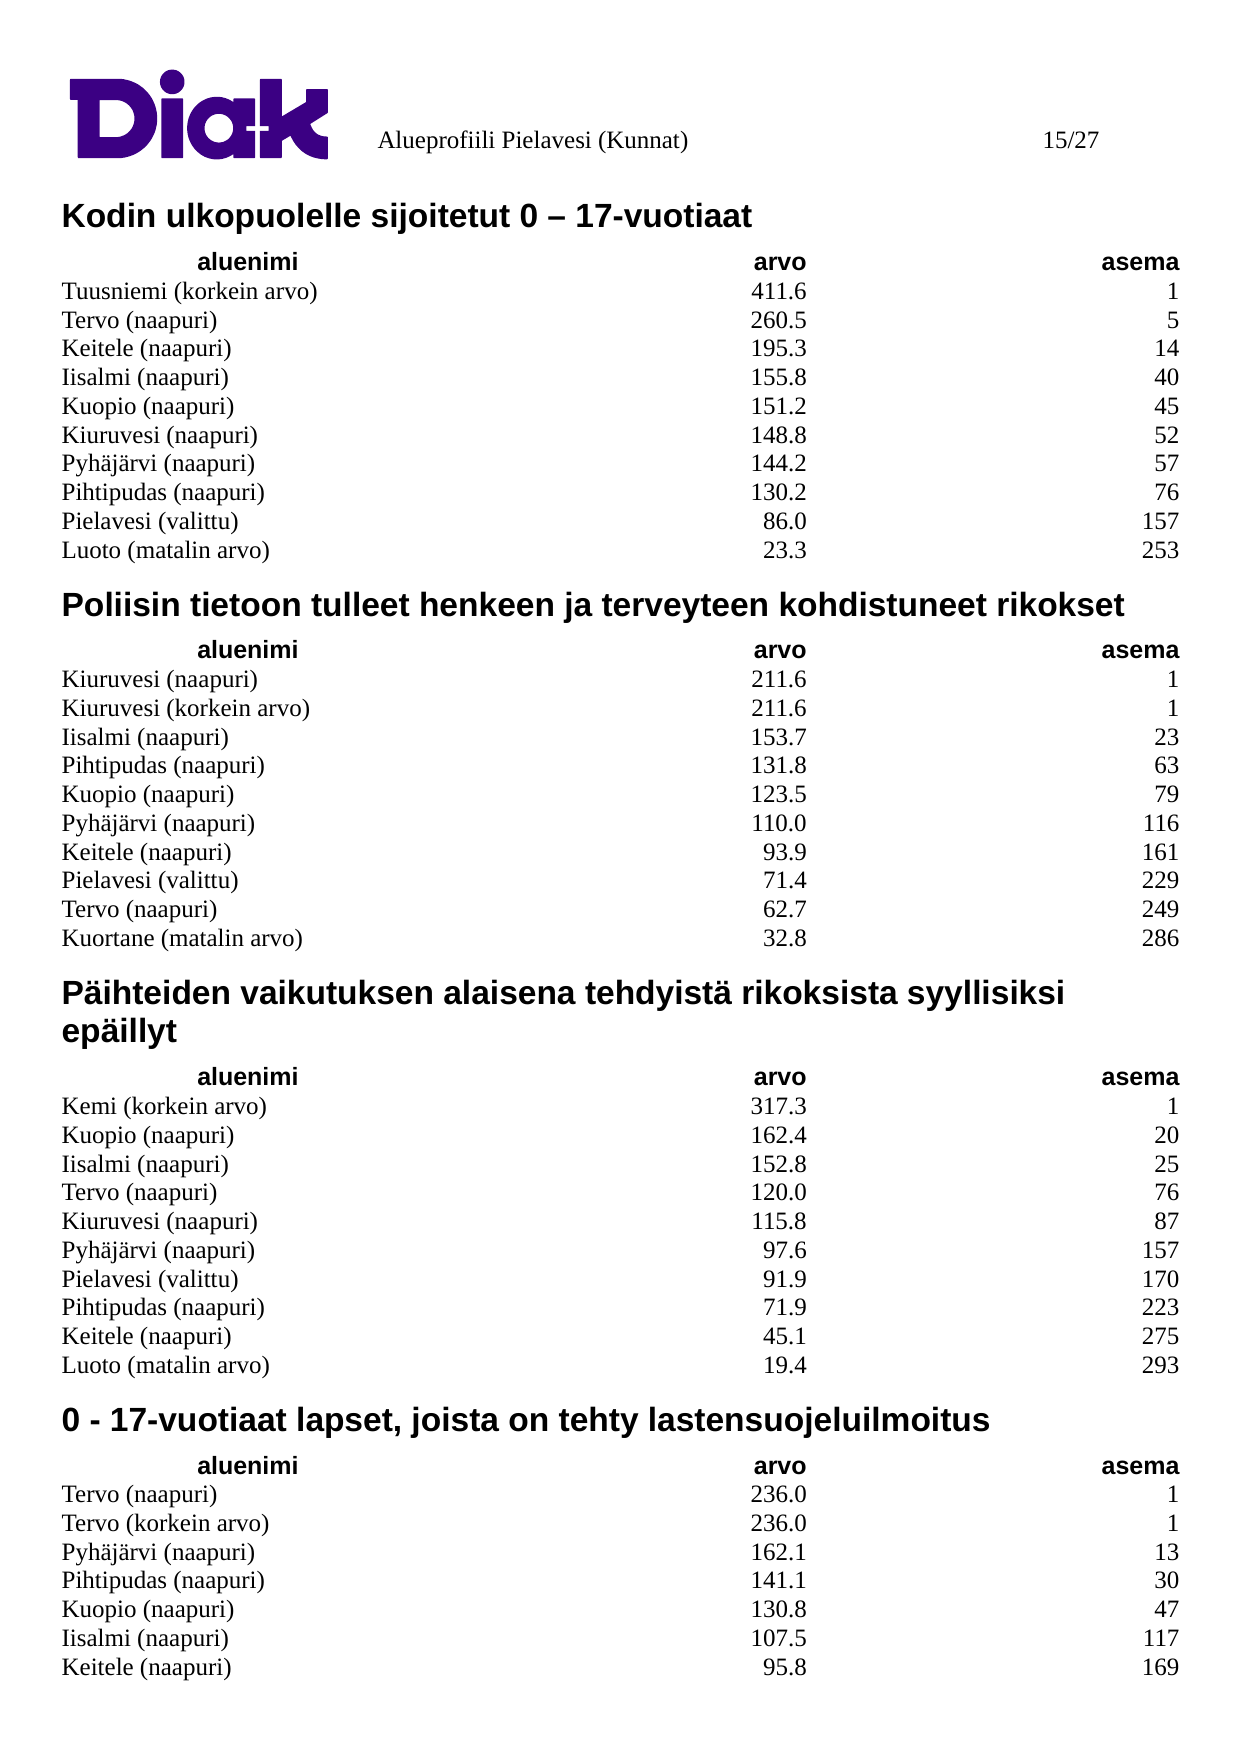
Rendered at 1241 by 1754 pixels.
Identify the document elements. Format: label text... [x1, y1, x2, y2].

table_cell Iisalmi (naapuri) [61, 362, 434, 391]
table_cell 236.0 [434, 1508, 806, 1537]
table_cell 47 [806, 1594, 1179, 1623]
table_cell Iisalmi (naapuri) [61, 722, 434, 751]
table_header asema [806, 1451, 1179, 1479]
table_cell 79 [806, 779, 1179, 808]
table_cell 211.6 [434, 693, 806, 722]
table_header arvo [434, 1451, 806, 1479]
table_cell 141.1 [434, 1566, 806, 1594]
table_cell Kemi (korkein arvo) [61, 1091, 434, 1120]
table_cell Kuopio (naapuri) [61, 779, 434, 808]
table_cell 236.0 [434, 1479, 806, 1508]
table_cell 130.2 [434, 477, 806, 506]
table_cell Tervo (naapuri) [61, 305, 434, 333]
table_cell 45 [806, 391, 1179, 420]
table_cell Tervo (naapuri) [61, 1178, 434, 1206]
table_cell 20 [806, 1120, 1179, 1149]
table_cell Pihtipudas (naapuri) [61, 751, 434, 779]
table_cell 91.9 [434, 1264, 806, 1292]
table_cell 157 [806, 506, 1179, 535]
table_cell 23.3 [434, 535, 806, 563]
table_cell Iisalmi (naapuri) [61, 1149, 434, 1177]
table_cell Tervo (korkein arvo) [61, 1508, 434, 1537]
table_header asema [806, 1063, 1179, 1091]
table_cell 97.6 [434, 1235, 806, 1264]
table_cell 286 [806, 923, 1179, 952]
table_cell 1 [806, 1091, 1179, 1120]
table_cell Tuusniemi (korkein arvo) [61, 276, 434, 305]
table_cell 169 [806, 1652, 1179, 1681]
table_cell 162.1 [434, 1537, 806, 1566]
table_cell Keitele (naapuri) [61, 1652, 434, 1681]
table_header arvo [434, 636, 806, 664]
subtitle Päihteiden vaikutuksen alaisena tehdyistä rikoksista syyllisiksi epäillyt [61, 973, 1179, 1050]
table_cell 253 [806, 535, 1179, 563]
table_cell Kuopio (naapuri) [61, 1594, 434, 1623]
table_cell 93.9 [434, 837, 806, 866]
table_cell Luoto (matalin arvo) [61, 535, 434, 563]
table_cell Tervo (naapuri) [61, 894, 434, 923]
subtitle 0 - 17-vuotiaat lapset, joista on tehty lastensuojeluilmoitus [61, 1399, 1179, 1438]
table_cell 411.6 [434, 276, 806, 305]
table_cell Pihtipudas (naapuri) [61, 477, 434, 506]
table_header arvo [434, 247, 806, 276]
table_cell 170 [806, 1264, 1179, 1292]
table_cell 1 [806, 664, 1179, 693]
table_cell Pyhäjärvi (naapuri) [61, 808, 434, 837]
table_cell 32.8 [434, 923, 806, 952]
table_cell 19.4 [434, 1350, 806, 1379]
table_cell 71.9 [434, 1293, 806, 1321]
table_cell Pyhäjärvi (naapuri) [61, 1537, 434, 1566]
table_cell Keitele (naapuri) [61, 334, 434, 362]
table_cell 130.8 [434, 1594, 806, 1623]
table_cell 195.3 [434, 334, 806, 362]
table_cell 1 [806, 693, 1179, 722]
table_cell 123.5 [434, 779, 806, 808]
table_header aluenimi [61, 1063, 434, 1091]
table_cell 144.2 [434, 449, 806, 477]
table_cell 211.6 [434, 664, 806, 693]
table_cell 317.3 [434, 1091, 806, 1120]
table_cell 293 [806, 1350, 1179, 1379]
table_cell Kiuruvesi (naapuri) [61, 420, 434, 448]
table_cell 86.0 [434, 506, 806, 535]
table_cell 30 [806, 1566, 1179, 1594]
table_cell Pihtipudas (naapuri) [61, 1293, 434, 1321]
table_header aluenimi [61, 247, 434, 276]
table_cell 76 [806, 477, 1179, 506]
subtitle Poliisin tietoon tulleet henkeen ja terveyteen kohdistuneet rikokset [61, 584, 1179, 623]
table_cell 148.8 [434, 420, 806, 448]
table_cell 117 [806, 1623, 1179, 1652]
table_cell 110.0 [434, 808, 806, 837]
table_cell Kuortane (matalin arvo) [61, 923, 434, 952]
table_cell 57 [806, 449, 1179, 477]
table_cell 62.7 [434, 894, 806, 923]
table_cell 115.8 [434, 1206, 806, 1235]
table_cell Kuopio (naapuri) [61, 391, 434, 420]
table_cell Pielavesi (valittu) [61, 866, 434, 894]
table_cell 153.7 [434, 722, 806, 751]
table_cell Pielavesi (valittu) [61, 1264, 434, 1292]
table_cell Kiuruvesi (korkein arvo) [61, 693, 434, 722]
table_cell Keitele (naapuri) [61, 1321, 434, 1350]
table_header aluenimi [61, 636, 434, 664]
table_cell 52 [806, 420, 1179, 448]
table_cell 151.2 [434, 391, 806, 420]
table_header arvo [434, 1063, 806, 1091]
table_cell 23 [806, 722, 1179, 751]
table_cell 40 [806, 362, 1179, 391]
table_cell 131.8 [434, 751, 806, 779]
table_cell 229 [806, 866, 1179, 894]
table_cell 155.8 [434, 362, 806, 391]
table_header asema [806, 636, 1179, 664]
table_cell 13 [806, 1537, 1179, 1566]
table_header asema [806, 247, 1179, 276]
table_cell 14 [806, 334, 1179, 362]
table_cell Kuopio (naapuri) [61, 1120, 434, 1149]
table_cell 260.5 [434, 305, 806, 333]
subtitle Kodin ulkopuolelle sijoitetut 0 – 17-vuotiaat [61, 196, 1179, 235]
table_cell 25 [806, 1149, 1179, 1177]
table_cell Pielavesi (valittu) [61, 506, 434, 535]
table_cell 5 [806, 305, 1179, 333]
table_cell Tervo (naapuri) [61, 1479, 434, 1508]
table_cell Luoto (matalin arvo) [61, 1350, 434, 1379]
table_cell Pihtipudas (naapuri) [61, 1566, 434, 1594]
table_cell Kiuruvesi (naapuri) [61, 664, 434, 693]
table_cell Keitele (naapuri) [61, 837, 434, 866]
table_cell 45.1 [434, 1321, 806, 1350]
table_cell 1 [806, 276, 1179, 305]
table_cell Pyhäjärvi (naapuri) [61, 449, 434, 477]
table_cell 152.8 [434, 1149, 806, 1177]
table_cell 120.0 [434, 1178, 806, 1206]
table_cell 116 [806, 808, 1179, 837]
table_cell 71.4 [434, 866, 806, 894]
table_cell 76 [806, 1178, 1179, 1206]
table_cell 63 [806, 751, 1179, 779]
table_cell 162.4 [434, 1120, 806, 1149]
table_cell 157 [806, 1235, 1179, 1264]
table_cell Kiuruvesi (naapuri) [61, 1206, 434, 1235]
table_cell 87 [806, 1206, 1179, 1235]
table_cell 107.5 [434, 1623, 806, 1652]
table_header aluenimi [61, 1451, 434, 1479]
table_cell Pyhäjärvi (naapuri) [61, 1235, 434, 1264]
table_cell 95.8 [434, 1652, 806, 1681]
table_cell 1 [806, 1479, 1179, 1508]
table_cell Iisalmi (naapuri) [61, 1623, 434, 1652]
table_cell 1 [806, 1508, 1179, 1537]
table_cell 161 [806, 837, 1179, 866]
table_cell 249 [806, 894, 1179, 923]
table_cell 275 [806, 1321, 1179, 1350]
table_cell 223 [806, 1293, 1179, 1321]
